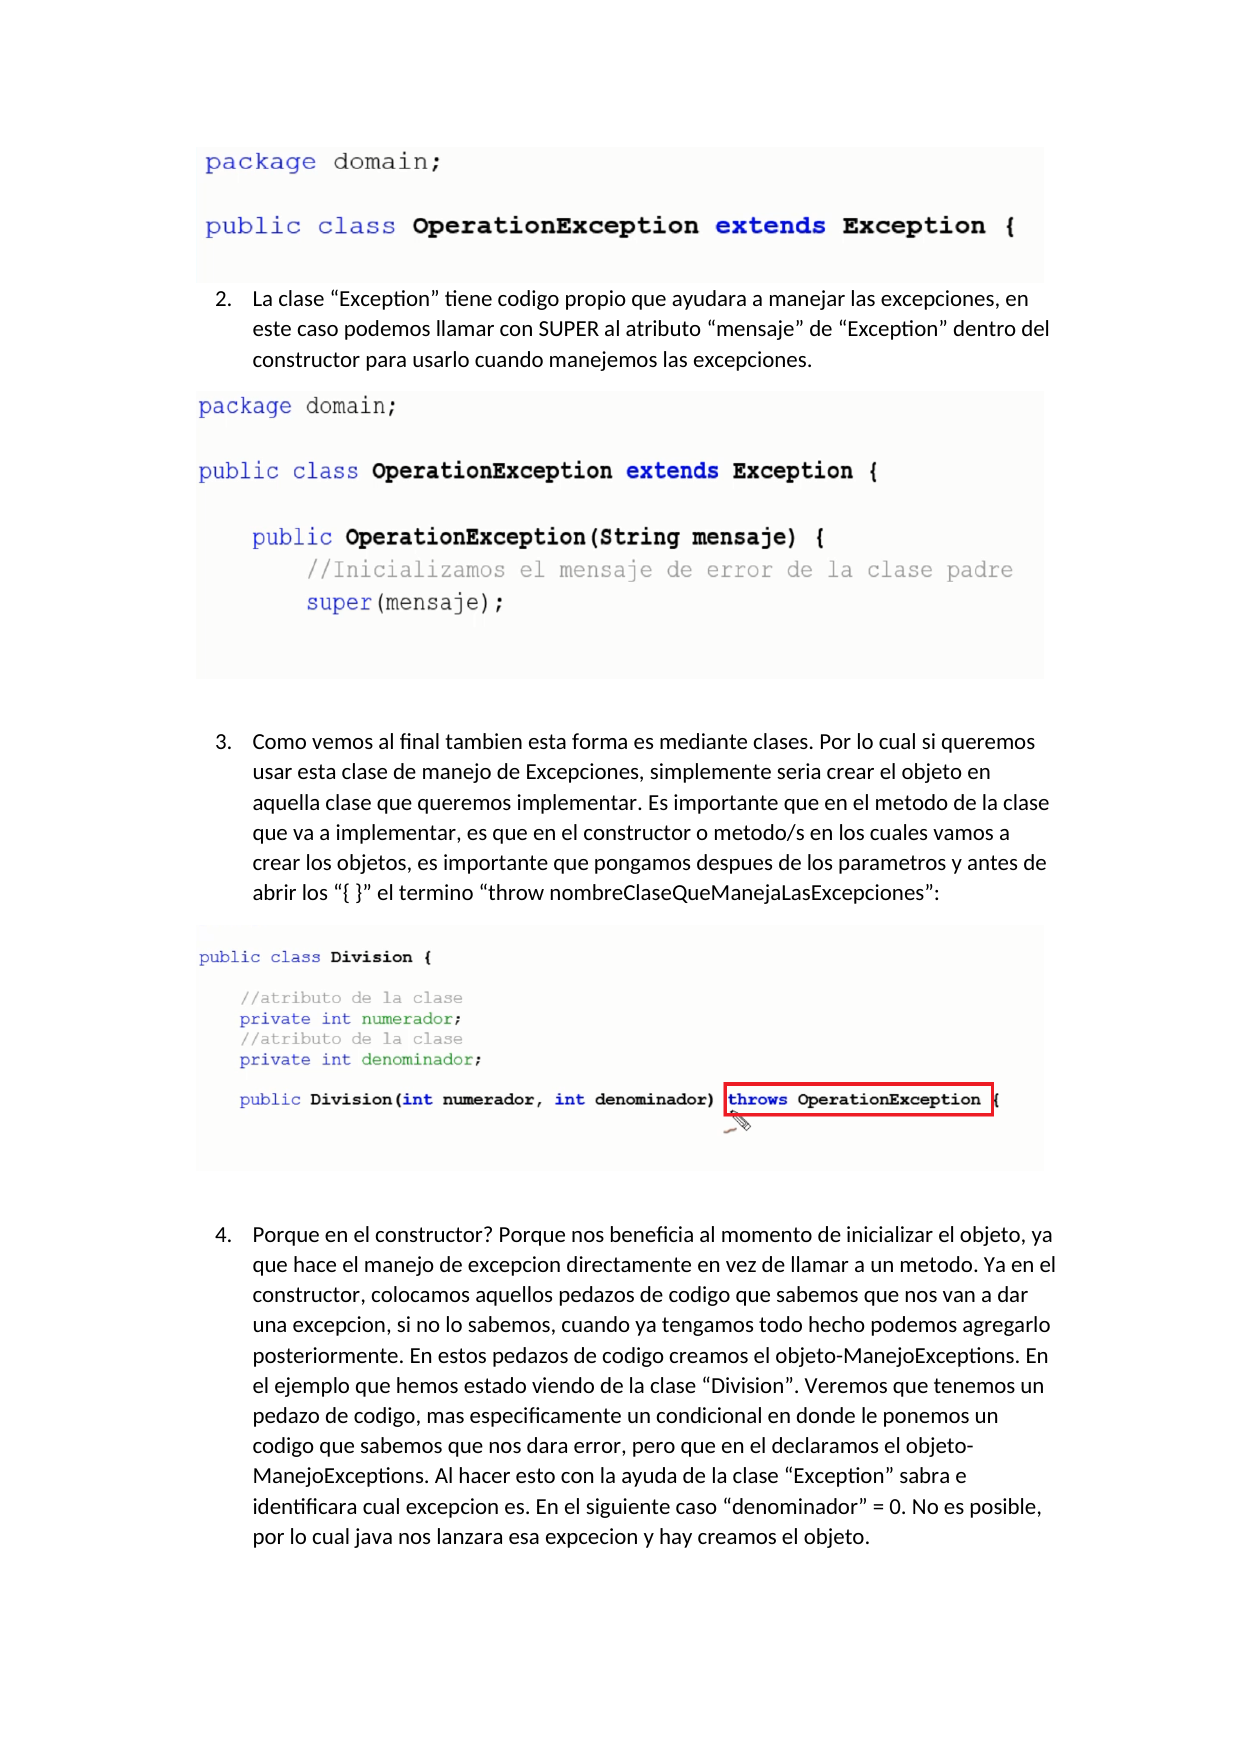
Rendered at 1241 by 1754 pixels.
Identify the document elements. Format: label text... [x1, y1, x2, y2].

list La clase “Exception” tiene codigo propio que ayudara a manejar las excepciones, en este caso podemos llamar con SUPER al atributo “mensaje” de “Exception” dentro del constructor para usarlo cuando manejemos las excepciones. [215, 148, 1063, 373]
list Como vemos al final tambien esta forma es mediante clases. Por lo cual si queremos usar esta clase de manejo de Excepciones, simplemente seria crear el objeto en aquella clase que queremos implementar. Es importante que en el metodo de la clase que va a implementar, es que en el constructor o metodo/s en los cuales vamos a crear los objetos, es importante que pongamos despues de los parametros y antes de abrir los “{ }” el termino “throw nombreClaseQueManejaLasExcepciones”: [215, 727, 1063, 906]
list Porque en el constructor? Porque nos beneficia al momento de inicializar el objeto, ya que hace el manejo de excepcion directamente en vez de llamar a un metodo. Ya en el constructor, colocamos aquellos pedazos de codigo que sabemos que nos van a dar una excepcion, si no lo sabemos, cuando ya tengamos todo hecho podemos agregarlo posteriormente. En estos pedazos de codigo creamos el objeto-ManejoExceptions. En el ejemplo que hemos estado viendo de la clase “Division”. Veremos que tenemos un pedazo de codigo, mas especificamente un condicional en donde le ponemos un codigo que sabemos que nos dara error, pero que en el declaramos el objeto-ManejoExceptions. Al hacer esto con la ayuda de la clase “Exception” sabra e identificara cual excepcion es. En el siguiente caso “denominador” = 0. No es posible, por lo cual java nos lanzara esa expcecion y hay creamos el objeto. [215, 1220, 1063, 1550]
